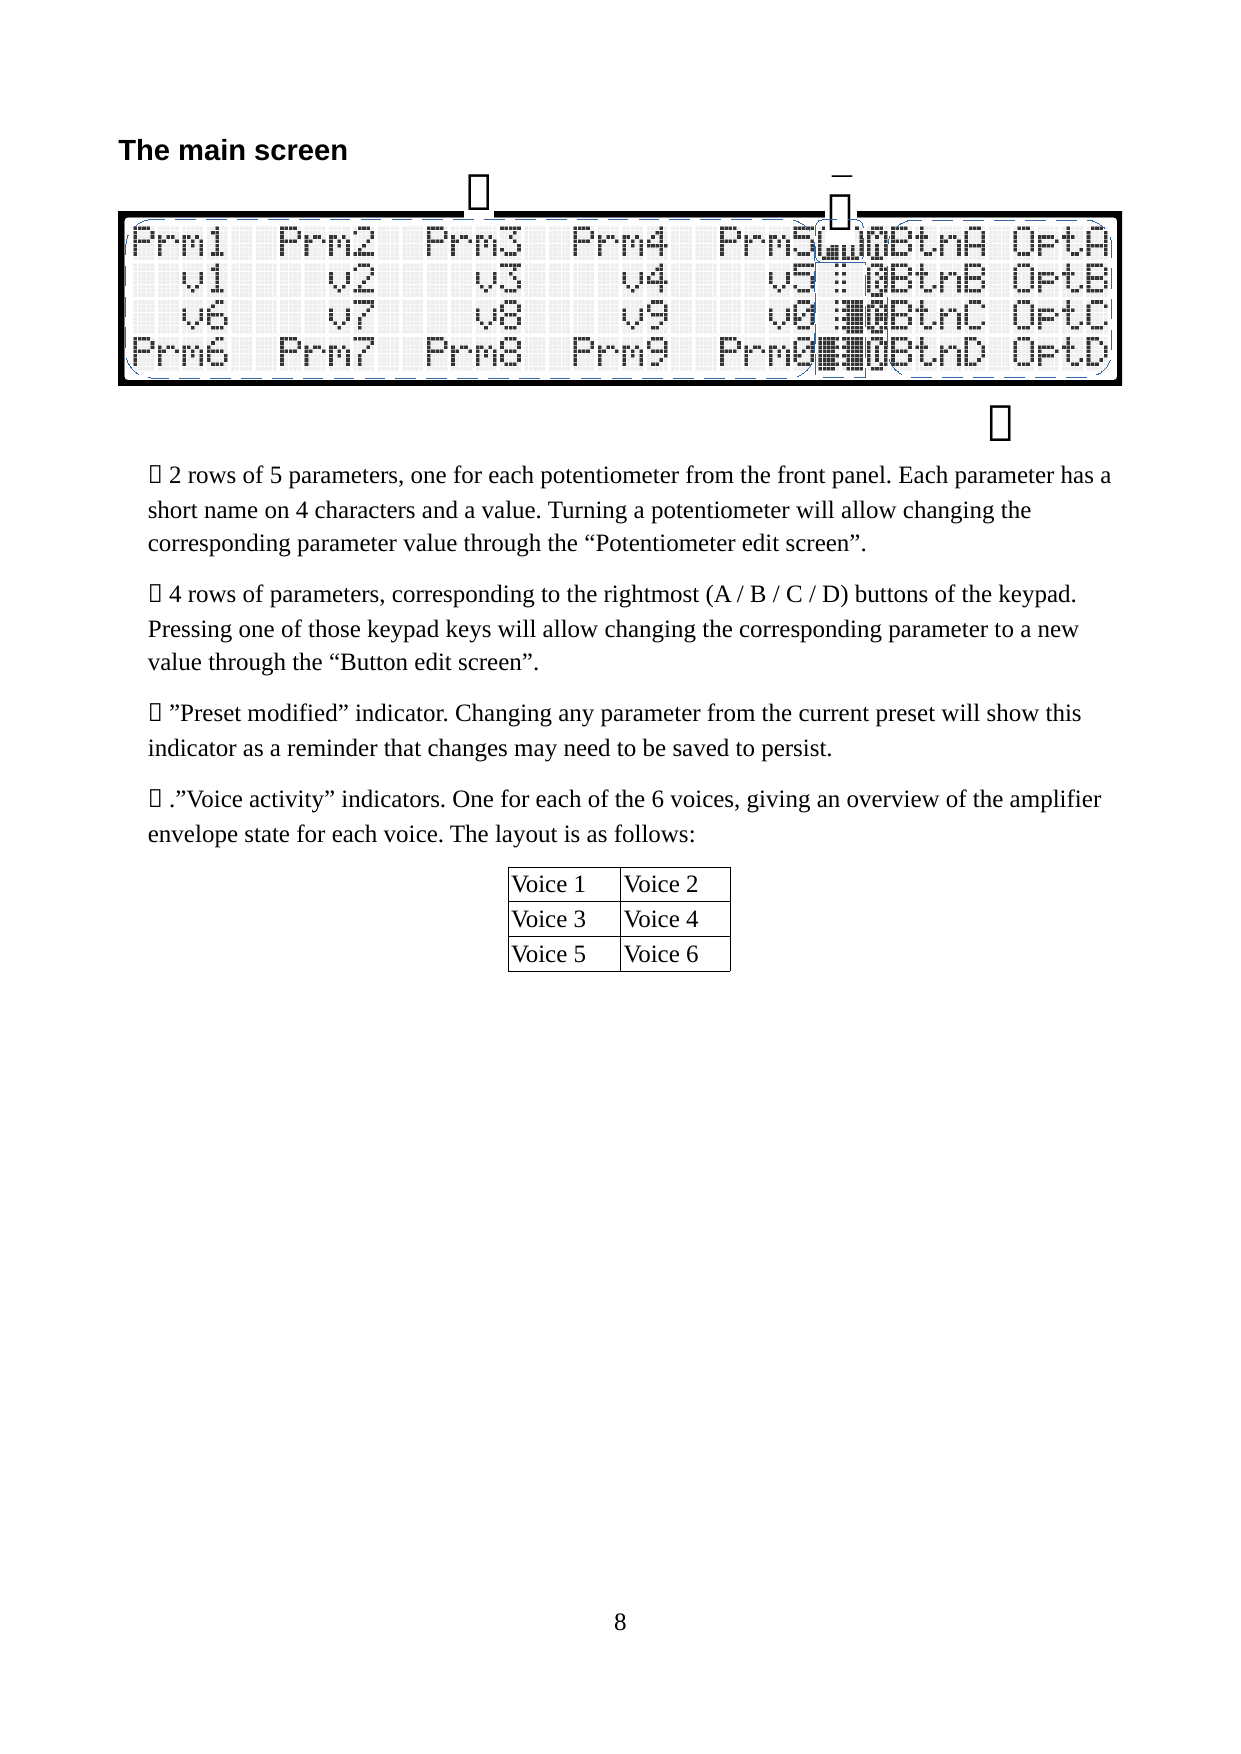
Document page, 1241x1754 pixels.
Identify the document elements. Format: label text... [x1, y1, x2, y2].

table_header Voice 1 [509, 868, 620, 901]
picture [118, 211, 1123, 386]
table_header Voice 2 [621, 868, 730, 901]
text  4 rows of parameters, corresponding to the rightmost (A / B / C / D) buttons of the keypad. Pressing one of those keypad keys will allow changing the corresponding parameter to a new value through the “Button edit screen”. [148, 576, 1122, 676]
picture [832, 211, 848, 227]
text  ”Preset modified” indicator. Changing any parameter from the current preset will show this indicator as a reminder that changes may need to be saved to persist. [148, 695, 1122, 762]
table_cell Voice 3 [509, 902, 620, 936]
table_cell Voice 5 [509, 937, 620, 971]
subtitle The main screen [118, 133, 1122, 166]
table_cell Voice 6 [621, 937, 730, 971]
table_cell Voice 4 [621, 902, 730, 936]
text  .”Voice activity” indicators. One for each of the 6 voices, giving an overview of the amplifier envelope state for each voice. The layout is as follows: [148, 781, 1122, 848]
text  2 rows of 5 parameters, one for each potentiometer from the front panel. Each parameter has a short name on 4 characters and a value. Turning a potentiometer will allow changing the corresponding parameter value through the “Potentiometer edit screen”. [148, 457, 1122, 557]
